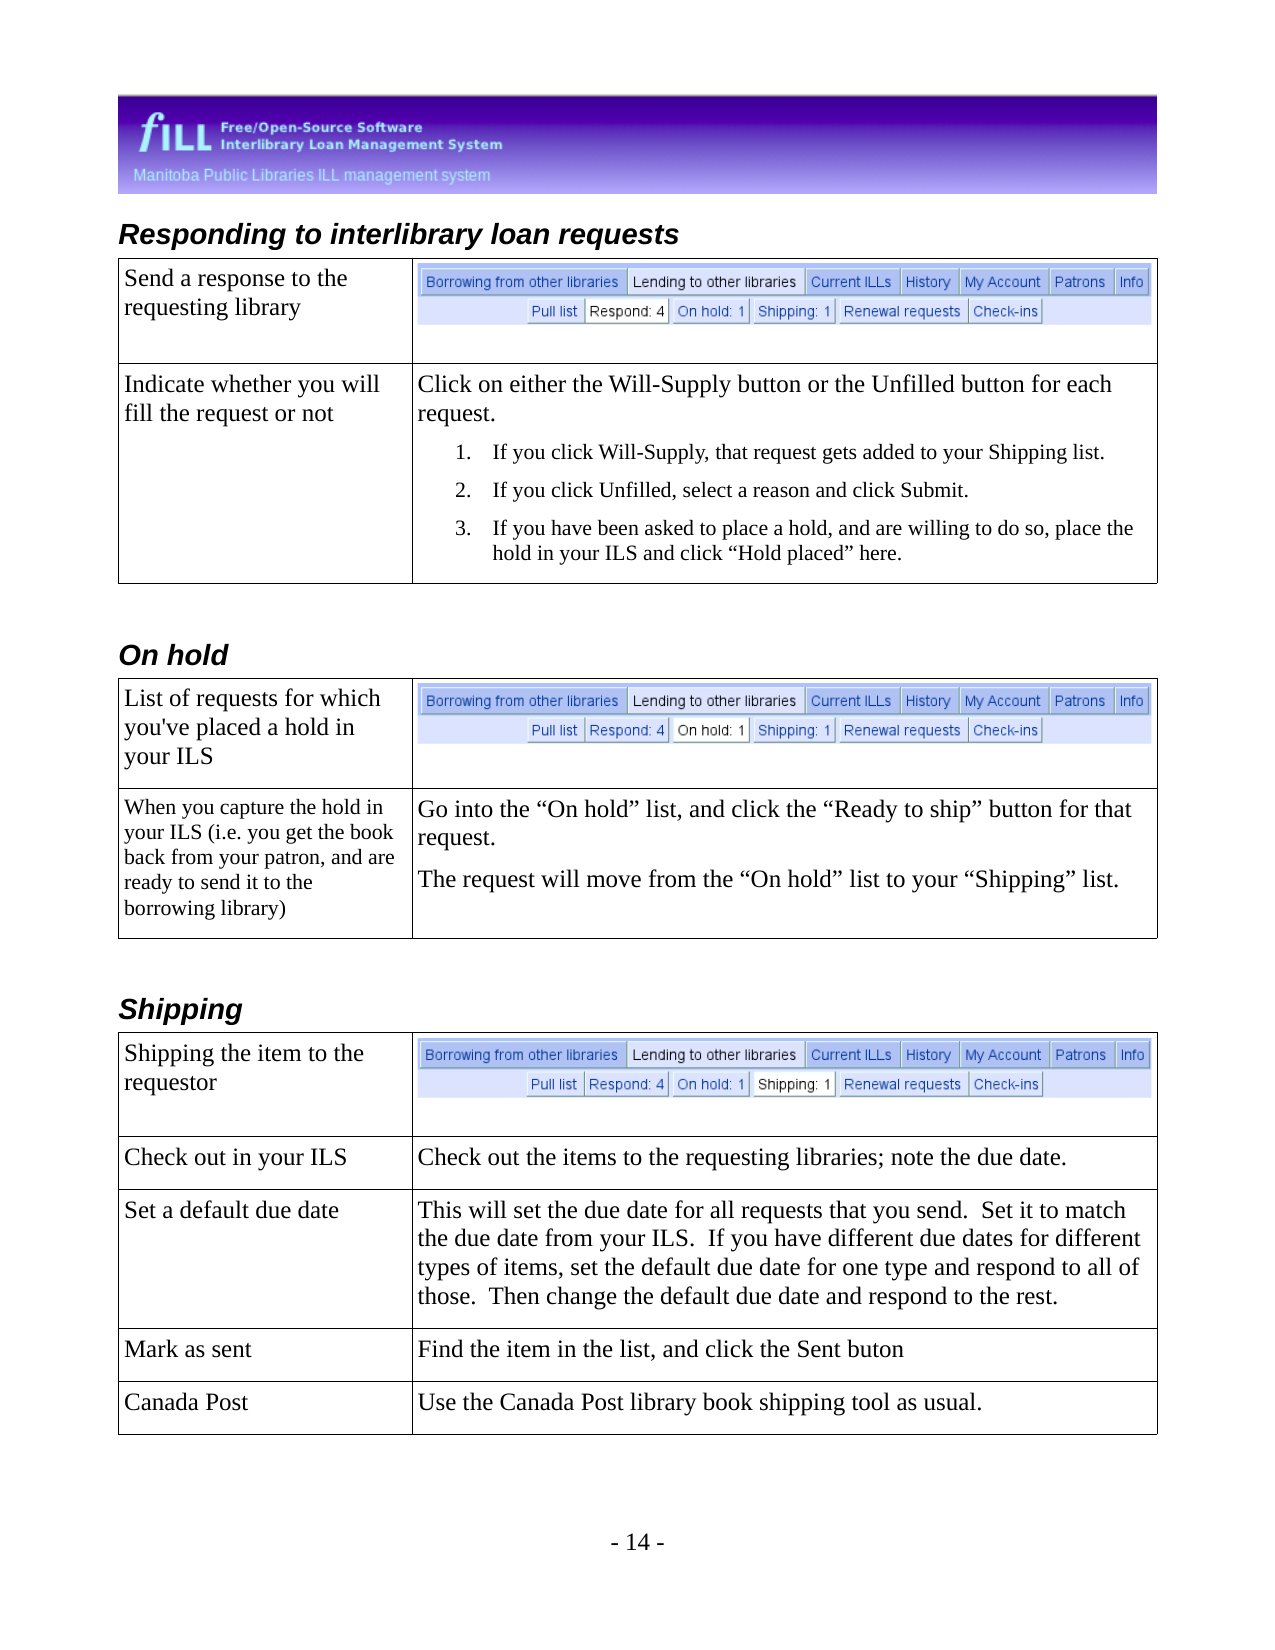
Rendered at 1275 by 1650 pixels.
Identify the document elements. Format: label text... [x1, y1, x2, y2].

table_cell This will set the due date for all requests that you send. Set it to match the due date from your ILS. If you have different due dates for different types of items, set the default due date for one type and respond to all of those. Then change the default due date and respond to the rest. [413, 1190, 1157, 1328]
table_cell Use the Canada Post library book shipping tool as usual. [413, 1382, 1157, 1434]
table_header [413, 1033, 1157, 1136]
subtitle Shipping [118, 992, 1157, 1026]
table_cell When you capture the hold in your ILS (i.e. you get the book back from your patron, and are ready to send it to the borrowing library) [119, 789, 412, 938]
table_cell Check out in your ILS [119, 1137, 412, 1189]
table_cell Set a default due date [119, 1190, 412, 1328]
picture [118, 94, 1157, 194]
table_header Shipping the item to the requestor [119, 1033, 412, 1136]
picture [417, 1038, 1152, 1102]
subtitle Responding to interlibrary loan requests [118, 217, 1157, 251]
picture [417, 263, 1152, 329]
table_header [413, 679, 1157, 788]
table_cell Check out the items to the requesting libraries; note the due date. [413, 1137, 1157, 1189]
table_header List of requests for which you've placed a hold in your ILS [119, 679, 412, 788]
table_cell Click on either the Will-Supply button or the Unfilled button for each request. If you click Will-Supply, that request gets added to your Shipping list. If you click Unfilled, select a reason and click Submit. If you have been asked to place a hold, and are willing to do so, place the hold in your ILS and click “Hold placed” here. [413, 364, 1157, 583]
table_cell Find the item in the list, and click the Sent buton [413, 1329, 1157, 1381]
table_header Send a response to the requesting library [119, 259, 412, 363]
table_cell Canada Post [119, 1382, 412, 1434]
table_cell Indicate whether you will fill the request or not [119, 364, 412, 583]
picture [417, 683, 1152, 748]
subtitle On hold [118, 637, 1157, 671]
table_cell Go into the “On hold” list, and click the “Ready to ship” button for that request. The request will move from the “On hold” list to your “Shipping” list. [413, 789, 1157, 938]
table_header [413, 259, 1157, 363]
table_cell Mark as sent [119, 1329, 412, 1381]
